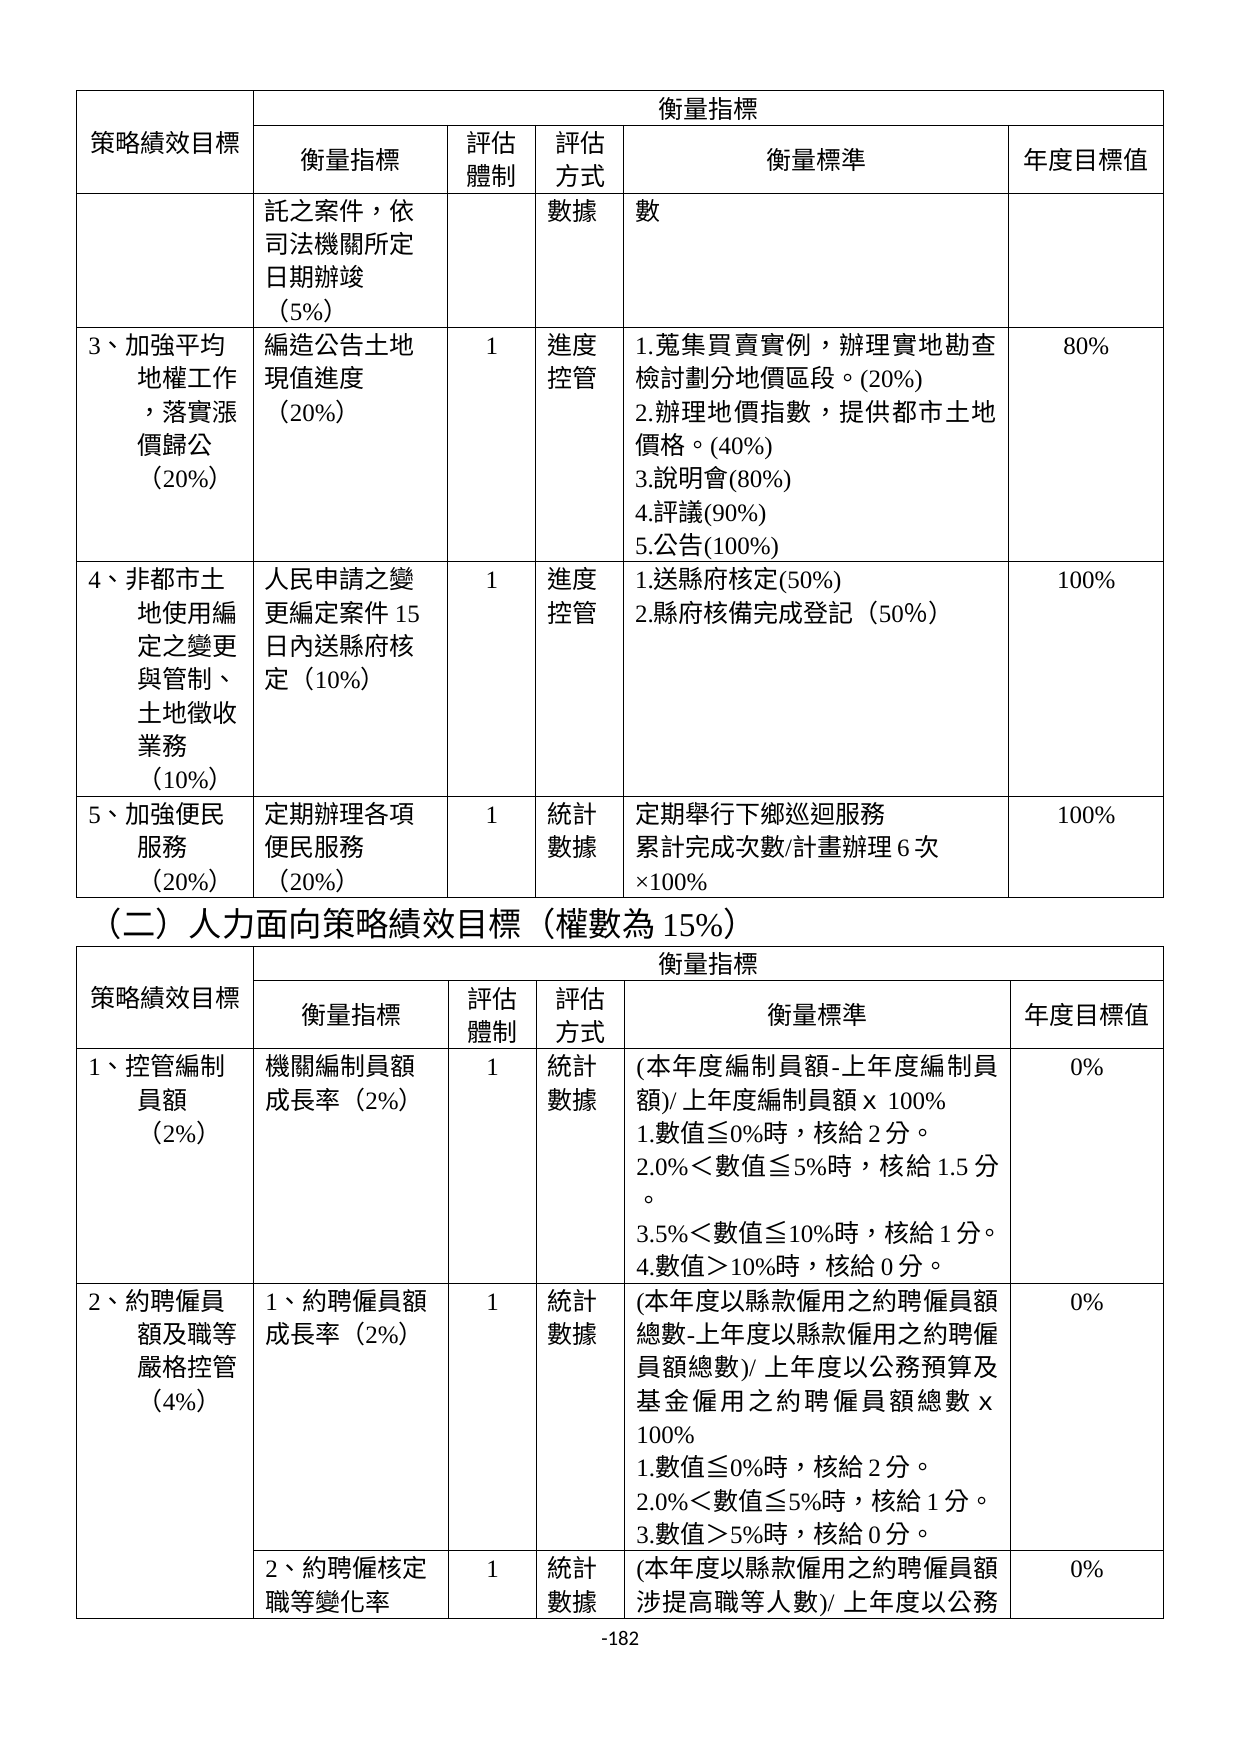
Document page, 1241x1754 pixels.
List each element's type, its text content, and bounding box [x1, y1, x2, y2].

table_cell [1009, 194, 1163, 327]
table_cell 統計數據 [537, 1284, 624, 1550]
table_cell 機關編制員額成長率（2%） [254, 1049, 448, 1282]
table_cell 衡量標準 [624, 126, 1008, 192]
table_cell (本年度以縣款僱用之約聘僱員額總數-上年度以縣款僱用之約聘僱員額總數)/ 上年度以公務預算及基金僱用之約聘僱員額總數ｘ100% 1.數值≦0%時，核給2分。 2.0%＜數值≦5%時，核給1分。 3.數值＞5%時，核給0分。 [625, 1284, 1010, 1550]
table_cell 1 [448, 797, 535, 897]
table_cell 0% [1011, 1551, 1163, 1618]
table_cell 0% [1011, 1284, 1163, 1550]
table_cell 編造公告土地現值進度（20%） [254, 328, 447, 561]
table_cell 定期舉行下鄉巡迴服務 累計完成次數/計畫辦理6次×100% [624, 797, 1008, 897]
table_cell 進度控管 [536, 562, 623, 796]
table_header 策略績效目標 [77, 947, 253, 1048]
table_cell 統計數據 [537, 1551, 624, 1618]
table_cell 1 [449, 1551, 536, 1618]
table_cell 控管編制員額（2%） [77, 1049, 253, 1282]
table_cell 1 [449, 1284, 536, 1550]
table_cell 1.送縣府核定(50%) 2.縣府核備完成登記（50％） [624, 562, 1008, 796]
table_cell 評估方式 [537, 981, 624, 1048]
table_cell [77, 194, 253, 327]
table_cell 評估體制 [448, 126, 535, 192]
table_cell 1 [448, 328, 535, 561]
table_cell 2、約聘僱核定職等變化率 [254, 1551, 448, 1618]
table_cell 年度目標值 [1009, 126, 1163, 192]
table_cell 評估體制 [449, 981, 536, 1048]
table_cell [448, 194, 535, 327]
table_cell 託之案件，依司法機關所定日期辦竣（5%） [254, 194, 447, 327]
table_cell 0% [1011, 1049, 1163, 1282]
table_cell 衡量指標 [254, 981, 448, 1048]
table_cell 統計數據 [536, 797, 623, 897]
table_cell 年度目標值 [1011, 981, 1163, 1048]
table_cell 非都市土地使用編定之變更與管制、土地徵收業務（10%） [77, 562, 253, 796]
table_cell 100% [1009, 562, 1163, 796]
table_cell 人民申請之變更編定案件15日內送縣府核定（10%） [254, 562, 447, 796]
table_cell 定期辦理各項便民服務（20%） [254, 797, 447, 897]
table_cell 進度控管 [536, 328, 623, 561]
table_cell 統計數據 [537, 1049, 624, 1282]
table_cell 80% [1009, 328, 1163, 561]
table_cell 1 [449, 1049, 536, 1282]
table_cell 1、約聘僱員額成長率（2%） [254, 1284, 448, 1550]
table_header 衡量指標 [254, 947, 1163, 980]
table_cell 數據 [536, 194, 623, 327]
table_cell (本年度以縣款僱用之約聘僱員額涉提高職等人數)/ 上年度以公務 [625, 1551, 1010, 1618]
table_cell 衡量標準 [625, 981, 1010, 1048]
table_header 策略績效目標 [77, 91, 253, 192]
table_cell (本年度編制員額-上年度編制員額)/ 上年度編制員額ｘ100% 1.數值≦0%時，核給2分。 2.0%＜數值≦5%時，核給1.5分。 3.5%＜數值≦10%時，核給1分。 4.數值＞10%時，核給0分。 [625, 1049, 1010, 1282]
table_cell [77, 1550, 253, 1618]
table_cell 加強便民服務（20%） [77, 797, 253, 897]
table_cell 1.蒐集買賣實例，辦理實地勘查檢討劃分地價區段。(20%) 2.辦理地價指數，提供都市土地價格。(40%) 3.說明會(80%) 4.評議(90%) 5.公告(100%) [624, 328, 1008, 561]
text （二）人力面向策略績效目標（權數為15%） [88, 898, 1152, 946]
table_cell 約聘僱員額及職等嚴格控管（4%） [77, 1284, 253, 1550]
table_header 衡量指標 [254, 91, 1163, 125]
table_cell 100% [1009, 797, 1163, 897]
table_cell 評估方式 [536, 126, 623, 192]
table_cell 1 [448, 562, 535, 796]
table_cell 數 [624, 194, 1008, 327]
table_cell 衡量指標 [254, 126, 447, 192]
table_cell 加強平均地權工作，落實漲價歸公（20%） [77, 328, 253, 561]
